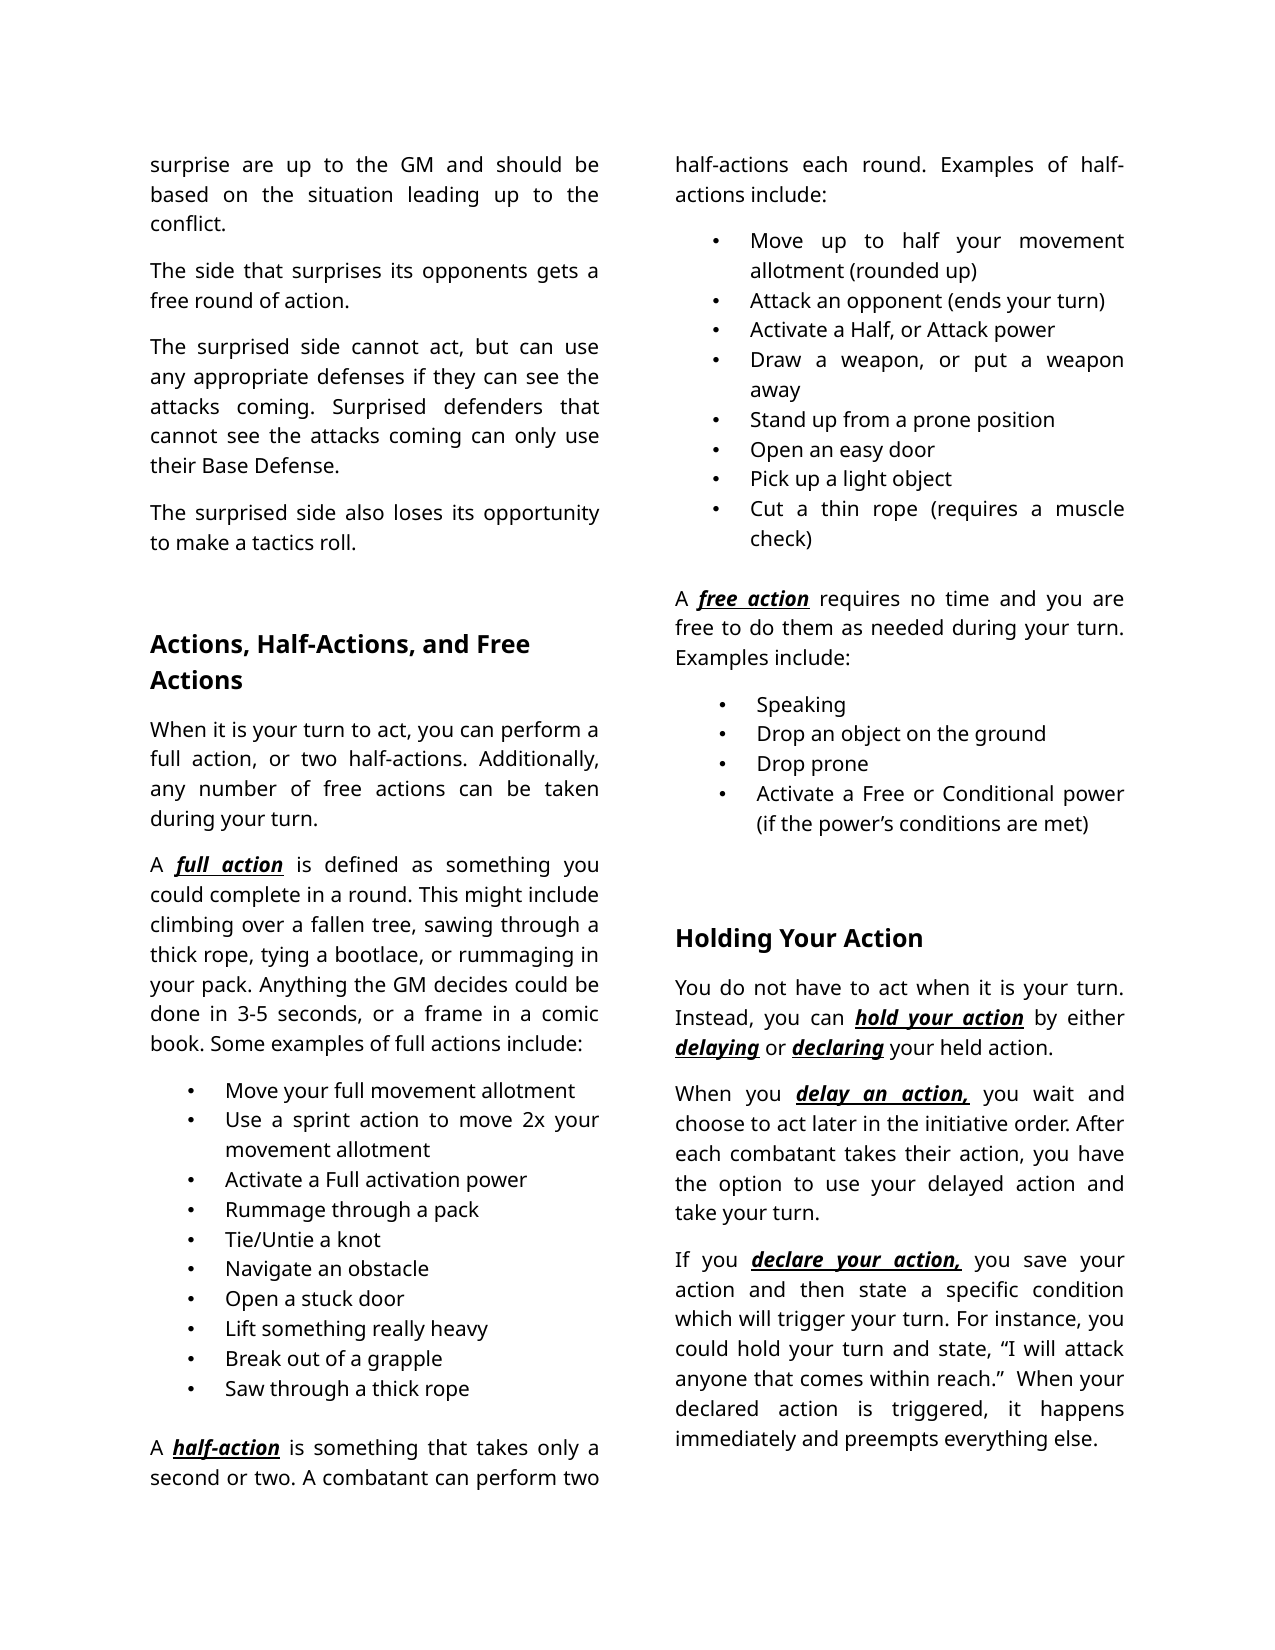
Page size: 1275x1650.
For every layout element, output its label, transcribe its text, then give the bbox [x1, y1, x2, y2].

list Activate a Free or Conditional power (if the power’s conditions are met) [719, 779, 1125, 837]
list Navigate an obstacle [187, 1254, 600, 1283]
list Drop an object on the ground [719, 719, 1125, 748]
list Move your full movement allotment [187, 1076, 600, 1104]
list Open an easy door [712, 435, 1125, 463]
text The surprised side also loses its opportunity to make a tactics roll. [150, 498, 600, 556]
list Speaking [719, 690, 1125, 718]
text You do not have to act when it is your turn. Instead, you can hold your action by either delaying or declaring your held action. [675, 973, 1125, 1061]
text surprise are up to the GM and should be based on the situation leading up to the conflict. [150, 150, 600, 238]
list Stand up from a prone position [712, 405, 1125, 433]
text A half-action is something that takes only a second or two. A combatant can perform two [150, 1433, 600, 1491]
list Cut a thin rope (requires a muscle check) [712, 494, 1125, 553]
list Activate a Full activation power [187, 1165, 600, 1193]
list Lift something really heavy [187, 1314, 600, 1342]
list Open a stuck door [187, 1284, 600, 1313]
text The side that surprises its opponents gets a free round of action. [150, 256, 600, 314]
text Actions, Half-Actions, and Free Actions [150, 627, 600, 696]
list Activate a Half, or Attack power [712, 316, 1125, 344]
text Holding Your Action [675, 921, 1125, 955]
list Rummage through a pack [187, 1195, 600, 1223]
text half-actions each round. Examples of half-actions include: [675, 150, 1125, 208]
list Attack an opponent (ends your turn) [712, 286, 1125, 314]
text If you declare your action, you save your action and then state a specific condition which will trigger your turn. For instance, you could hold your turn and state, “I will attack anyone that comes within reach.” When your declared action is triggered, it happens immediately and preempts everything else. [675, 1245, 1125, 1452]
list Drop prone [719, 749, 1125, 778]
text The surprised side cannot act, but can use any appropriate defenses if they can see the attacks coming. Surprised defenders that cannot see the attacks coming can only use their Base Defense. [150, 332, 600, 480]
list Draw a weapon, or put a weapon away [712, 345, 1125, 404]
list Pick up a light object [712, 464, 1125, 493]
list Saw through a thick rope [187, 1374, 600, 1402]
text A full action is defined as something you could complete in a round. This might include climbing over a fallen tree, sawing through a thick rope, tying a bootlace, or rummaging in your pack. Anything the GM decides could be done in 3-5 seconds, or a frame in a comic book. Some examples of full actions include: [150, 851, 600, 1058]
text A free action requires no time and you are free to do them as needed during your turn. Examples include: [675, 584, 1125, 672]
list Use a sprint action to move 2x your movement allotment [187, 1106, 600, 1164]
text When you delay an action, you wait and choose to act later in the initiative order. After each combatant takes their action, you have the option to use your delayed action and take your turn. [675, 1079, 1125, 1227]
list Break out of a grapple [187, 1344, 600, 1372]
text When it is your turn to act, you can perform a full action, or two half-actions. Additionally, any number of free actions can be taken during your turn. [150, 715, 600, 832]
list Tie/Untie a knot [187, 1225, 600, 1253]
list Move up to half your movement allotment (rounded up) [712, 226, 1125, 284]
